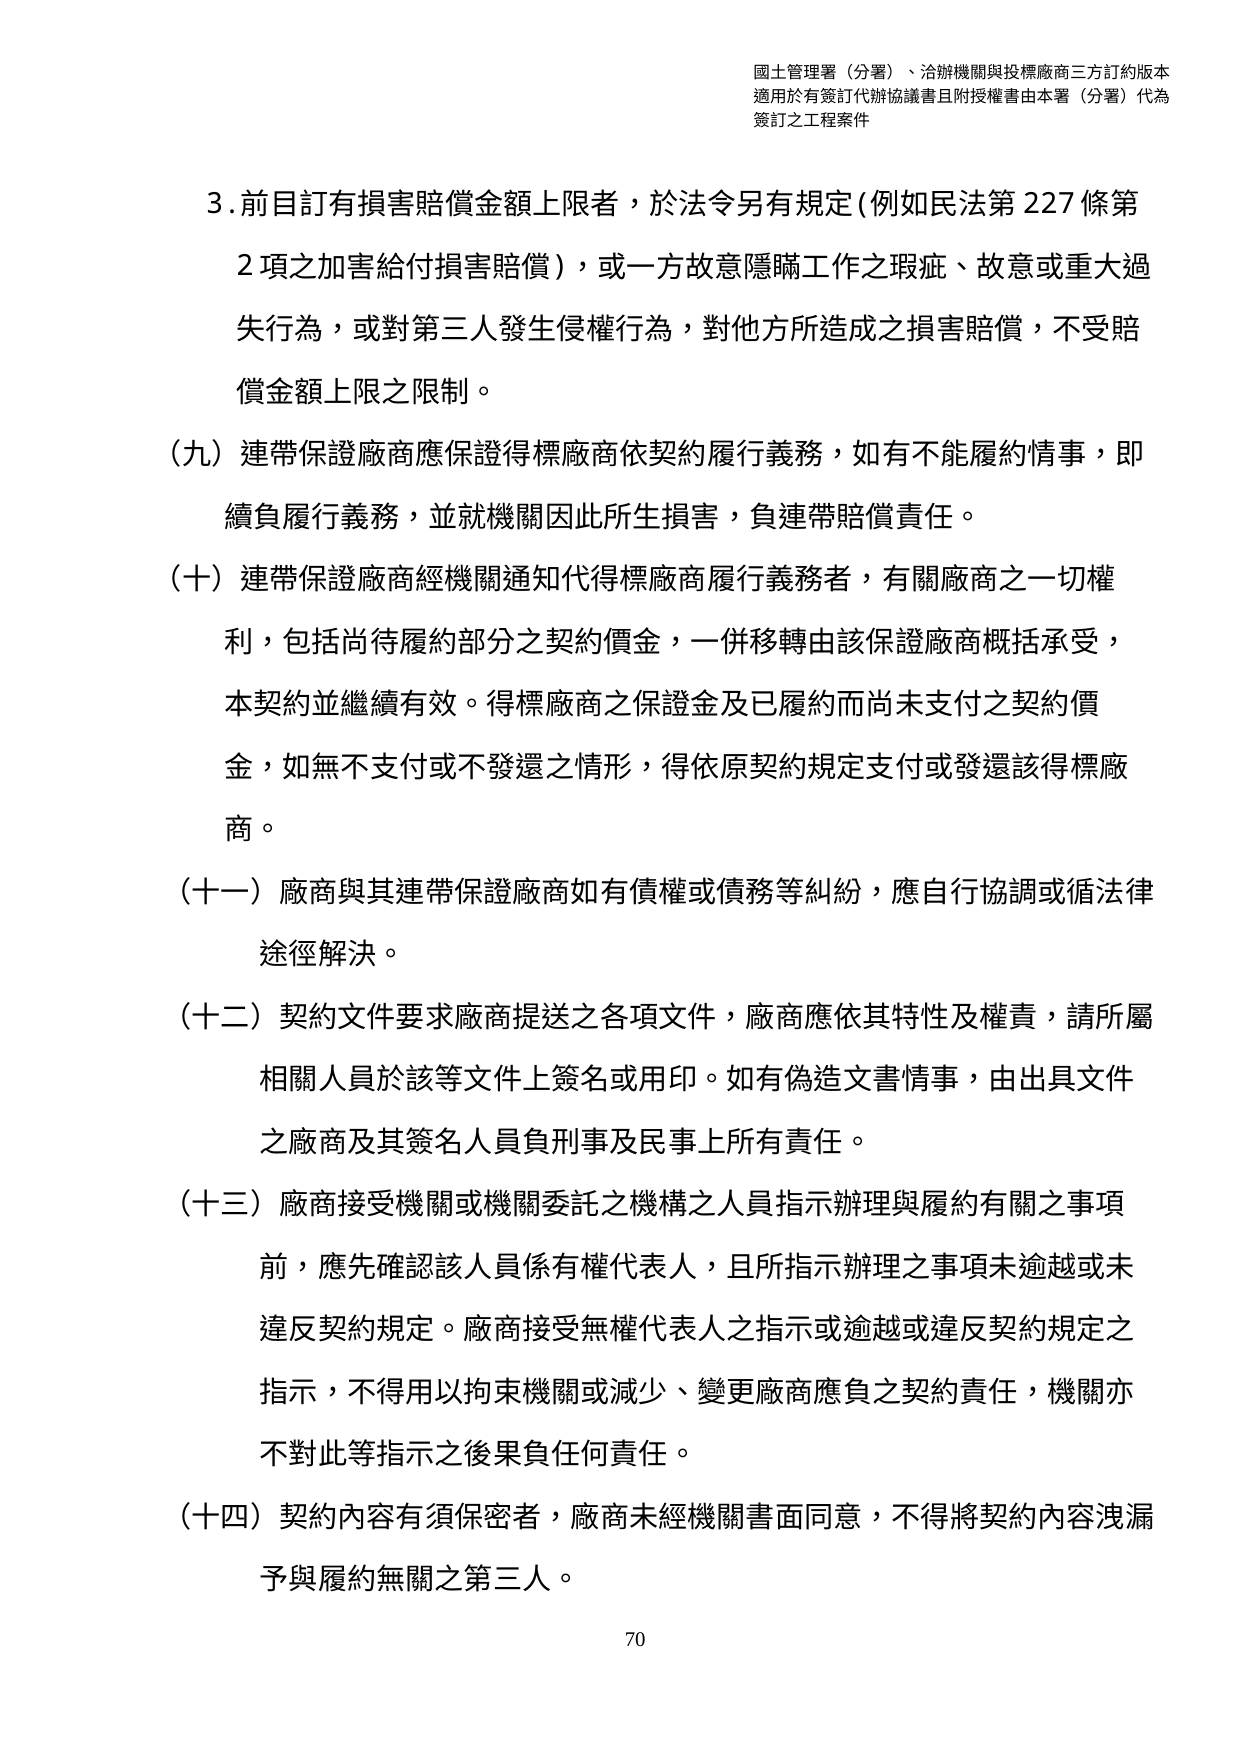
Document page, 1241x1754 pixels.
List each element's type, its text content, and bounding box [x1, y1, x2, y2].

table_cell [117, 410, 160, 535]
table_cell [117, 160, 160, 410]
table_cell （十）連帶保證廠商經機關通知代得標廠商履行義務者，有關廠商之一切權利，包括尚待履約部分之契約價金，一併移轉由該保證廠商概括承受，本契約並繼續有效。得標廠商之保證金及已履約而尚未支付之契約價金，如無不支付或不發還之情形，得依原契約規定支付或發還該得標廠商。 [160, 535, 1168, 848]
table_cell （九）連帶保證廠商應保證得標廠商依契約履行義務，如有不能履約情事，即續負履行義務，並就機關因此所生損害，負連帶賠償責任。 [160, 410, 1168, 535]
table_cell [117, 973, 160, 1160]
table_cell （十二）契約文件要求廠商提送之各項文件，廠商應依其特性及權責，請所屬相關人員於該等文件上簽名或用印。如有偽造文書情事，由出具文件之廠商及其簽名人員負刑事及民事上所有責任。 [160, 973, 1168, 1160]
table_cell [117, 848, 160, 973]
table_cell 3.前目訂有損害賠償金額上限者，於法令另有規定(例如民法第227條第2項之加害給付損害賠償)，或一方故意隱瞞工作之瑕疵、故意或重大過失行為，或對第三人發生侵權行為，對他方所造成之損害賠償，不受賠償金額上限之限制。 [203, 160, 1168, 410]
table_cell （十三）廠商接受機關或機關委託之機構之人員指示辦理與履約有關之事項前，應先確認該人員係有權代表人，且所指示辦理之事項未逾越或未違反契約規定。廠商接受無權代表人之指示或逾越或違反契約規定之指示，不得用以拘束機關或減少、變更廠商應負之契約責任，機關亦不對此等指示之後果負任何責任。 [160, 1160, 1168, 1473]
table_cell （十四）契約內容有須保密者，廠商未經機關書面同意，不得將契約內容洩漏予與履約無關之第三人。 [160, 1473, 1168, 1598]
table_cell （十一）廠商與其連帶保證廠商如有債權或債務等糾紛，應自行協調或循法律途徑解決。 [160, 848, 1168, 973]
table_cell [117, 1160, 160, 1473]
table_cell [117, 535, 160, 848]
table_cell [117, 1473, 160, 1598]
table_cell [160, 160, 203, 410]
